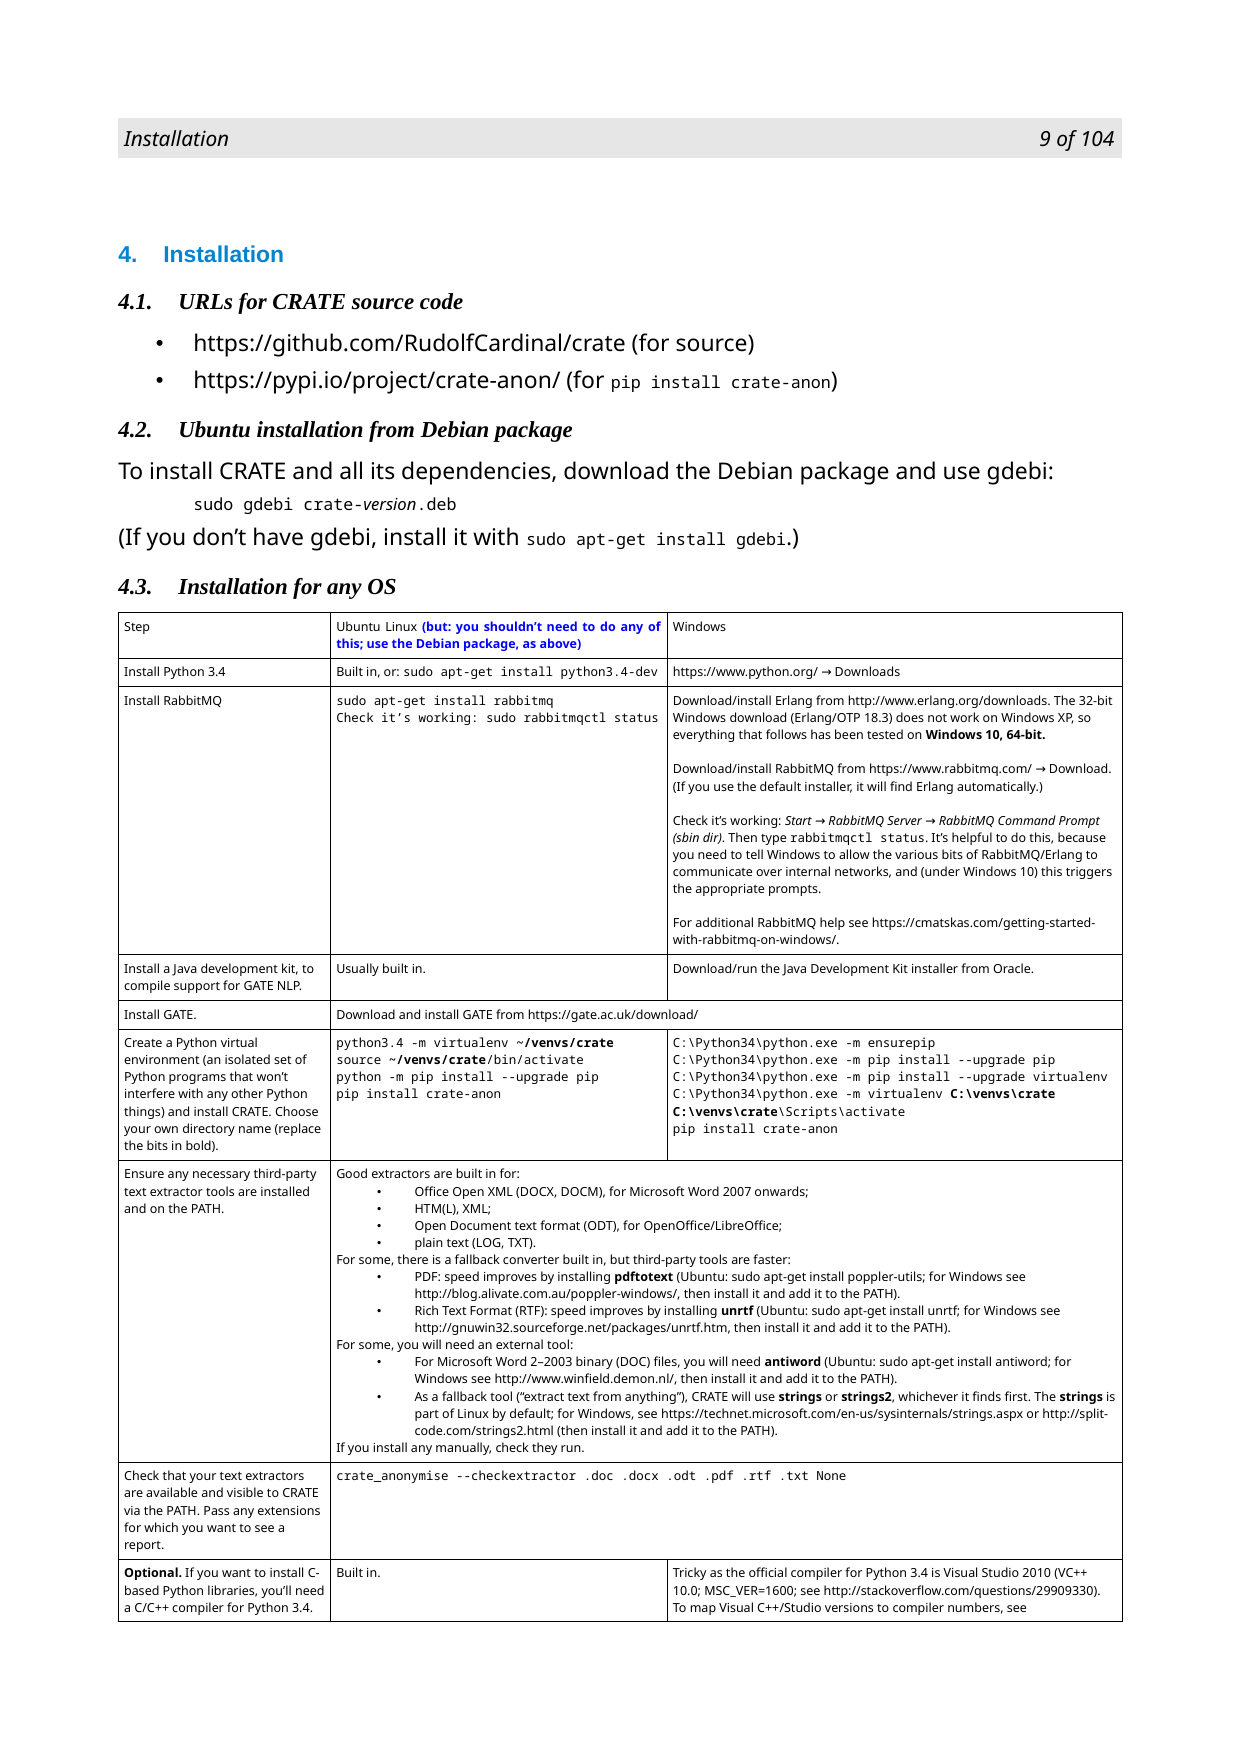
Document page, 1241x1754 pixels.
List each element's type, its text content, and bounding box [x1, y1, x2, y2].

subtitle Installation [118, 241, 1122, 267]
table_cell Usually built in. [331, 955, 667, 1000]
table_cell https://www.python.org/ → Downloads [668, 659, 1122, 686]
subtitle Ubuntu installation from Debian package [118, 416, 1122, 443]
text To install CRATE and all its dependencies, download the Debian package and use gdebi: [118, 455, 1122, 486]
table_header Step [119, 613, 330, 658]
table_cell Optional. If you want to install C-based Python libraries, you’ll need a C/C++ compiler for Python 3.4. [119, 1560, 330, 1621]
table_cell Install a Java development kit, to compile support for GATE NLP. [119, 955, 330, 1000]
subtitle Installation for any OS [118, 573, 1122, 599]
text sudo gdebi crate-version.deb [177, 492, 1122, 515]
table_cell Install RabbitMQ [119, 687, 330, 954]
table_cell Download/run the Java Development Kit installer from Oracle. [668, 955, 1122, 1000]
table_cell Install GATE. [119, 1001, 330, 1028]
table_cell Download and install GATE from https://gate.ac.uk/download/ [331, 1001, 1122, 1028]
table_header Windows [668, 613, 1122, 658]
table_cell Check that your text extractors are available and visible to CRATE via the PATH. Pass any extensions for which you want to see a report. [119, 1463, 330, 1559]
subtitle URLs for CRATE source code [118, 288, 1122, 314]
list https://pypi.io/project/crate-anon/ (for pip install crate-anon) [156, 364, 1122, 395]
text (If you don’t have gdebi, install it with sudo apt-get install gdebi.) [118, 521, 1122, 552]
table_cell Built in. [331, 1560, 667, 1621]
table_cell Install Python 3.4 [119, 659, 330, 686]
table_cell C:\Python34\python.exe -m ensurepip C:\Python34\python.exe -m pip install --upgrade pip C:\Python34\python.exe -m pip install --upgrade virtualenv C:\Python34\python.exe -m virtualenv C:\venvs\crate C:\venvs\crate\Scripts\activate pip install crate-anon [668, 1030, 1122, 1160]
table_cell Download/install Erlang from http://www.erlang.org/downloads. The 32-bit Windows download (Erlang/OTP 18.3) does not work on Windows XP, so everything that follows has been tested on Windows 10, 64-bit. Download/install RabbitMQ from https://www.rabbitmq.com/ → Download. (If you use the default installer, it will find Erlang automatically.) Check it’s working: Start → RabbitMQ Server → RabbitMQ Command Prompt (sbin dir). Then type rabbitmqctl status. It’s helpful to do this, because you need to tell Windows to allow the various bits of RabbitMQ/Erlang to communicate over internal networks, and (under Windows 10) this triggers the appropriate prompts. For additional RabbitMQ help see https://cmatskas.com/getting-started-with-rabbitmq-on-windows/. [668, 687, 1122, 954]
table_cell Create a Python virtual environment (an isolated set of Python programs that won’t interfere with any other Python things) and install CRATE. Choose your own directory name (replace the bits in bold). [119, 1030, 330, 1160]
table_cell Ensure any necessary third-party text extractor tools are installed and on the PATH. [119, 1161, 330, 1462]
table_cell crate_anonymise --checkextractor .doc .docx .odt .pdf .rtf .txt None [331, 1463, 1122, 1559]
table_cell Good extractors are built in for: Office Open XML (DOCX, DOCM), for Microsoft Word 2007 onwards; HTM(L), XML; Open Document text format (ODT), for OpenOffice/LibreOffice; plain text (LOG, TXT). For some, there is a fallback converter built in, but third-party tools are faster: PDF: speed improves by installing pdftotext (Ubuntu: sudo apt-get install poppler-utils; for Windows see http://blog.alivate.com.au/poppler-windows/, then install it and add it to the PATH). Rich Text Format (RTF): speed improves by installing unrtf (Ubuntu: sudo apt-get install unrtf; for Windows see http://gnuwin32.sourceforge.net/packages/unrtf.htm, then install it and add it to the PATH). For some, you will need an external tool: For Microsoft Word 2–2003 binary (DOC) files, you will need antiword (Ubuntu: sudo apt-get install antiword; for Windows see http://www.winfield.demon.nl/, then install it and add it to the PATH). As a fallback tool (“extract text from anything”), CRATE will use strings or strings2, whichever it finds first. The strings is part of Linux by default; for Windows, see https://technet.microsoft.com/en-us/sysinternals/strings.aspx or http://split-code.com/strings2.html (then install it and add it to the PATH). If you install any manually, check they run. [331, 1161, 1122, 1462]
list https://github.com/RudolfCardinal/crate (for source) [156, 327, 1122, 358]
table_cell python3.4 -m virtualenv ~/venvs/crate source ~/venvs/crate/bin/activate python -m pip install --upgrade pip pip install crate-anon [331, 1030, 667, 1160]
table_cell Built in, or: sudo apt-get install python3.4-dev [331, 659, 667, 686]
table_header Ubuntu Linux (but: you shouldn’t need to do any of this; use the Debian package, as above) [331, 613, 667, 658]
table_cell Tricky as the official compiler for Python 3.4 is Visual Studio 2010 (VC++ 10.0; MSC_VER=1600; see http://stackoverflow.com/questions/29909330). To map Visual C++/Studio versions to compiler numbers, see [668, 1560, 1122, 1621]
table_cell sudo apt-get install rabbitmq Check it’s working: sudo rabbitmqctl status [331, 687, 667, 954]
